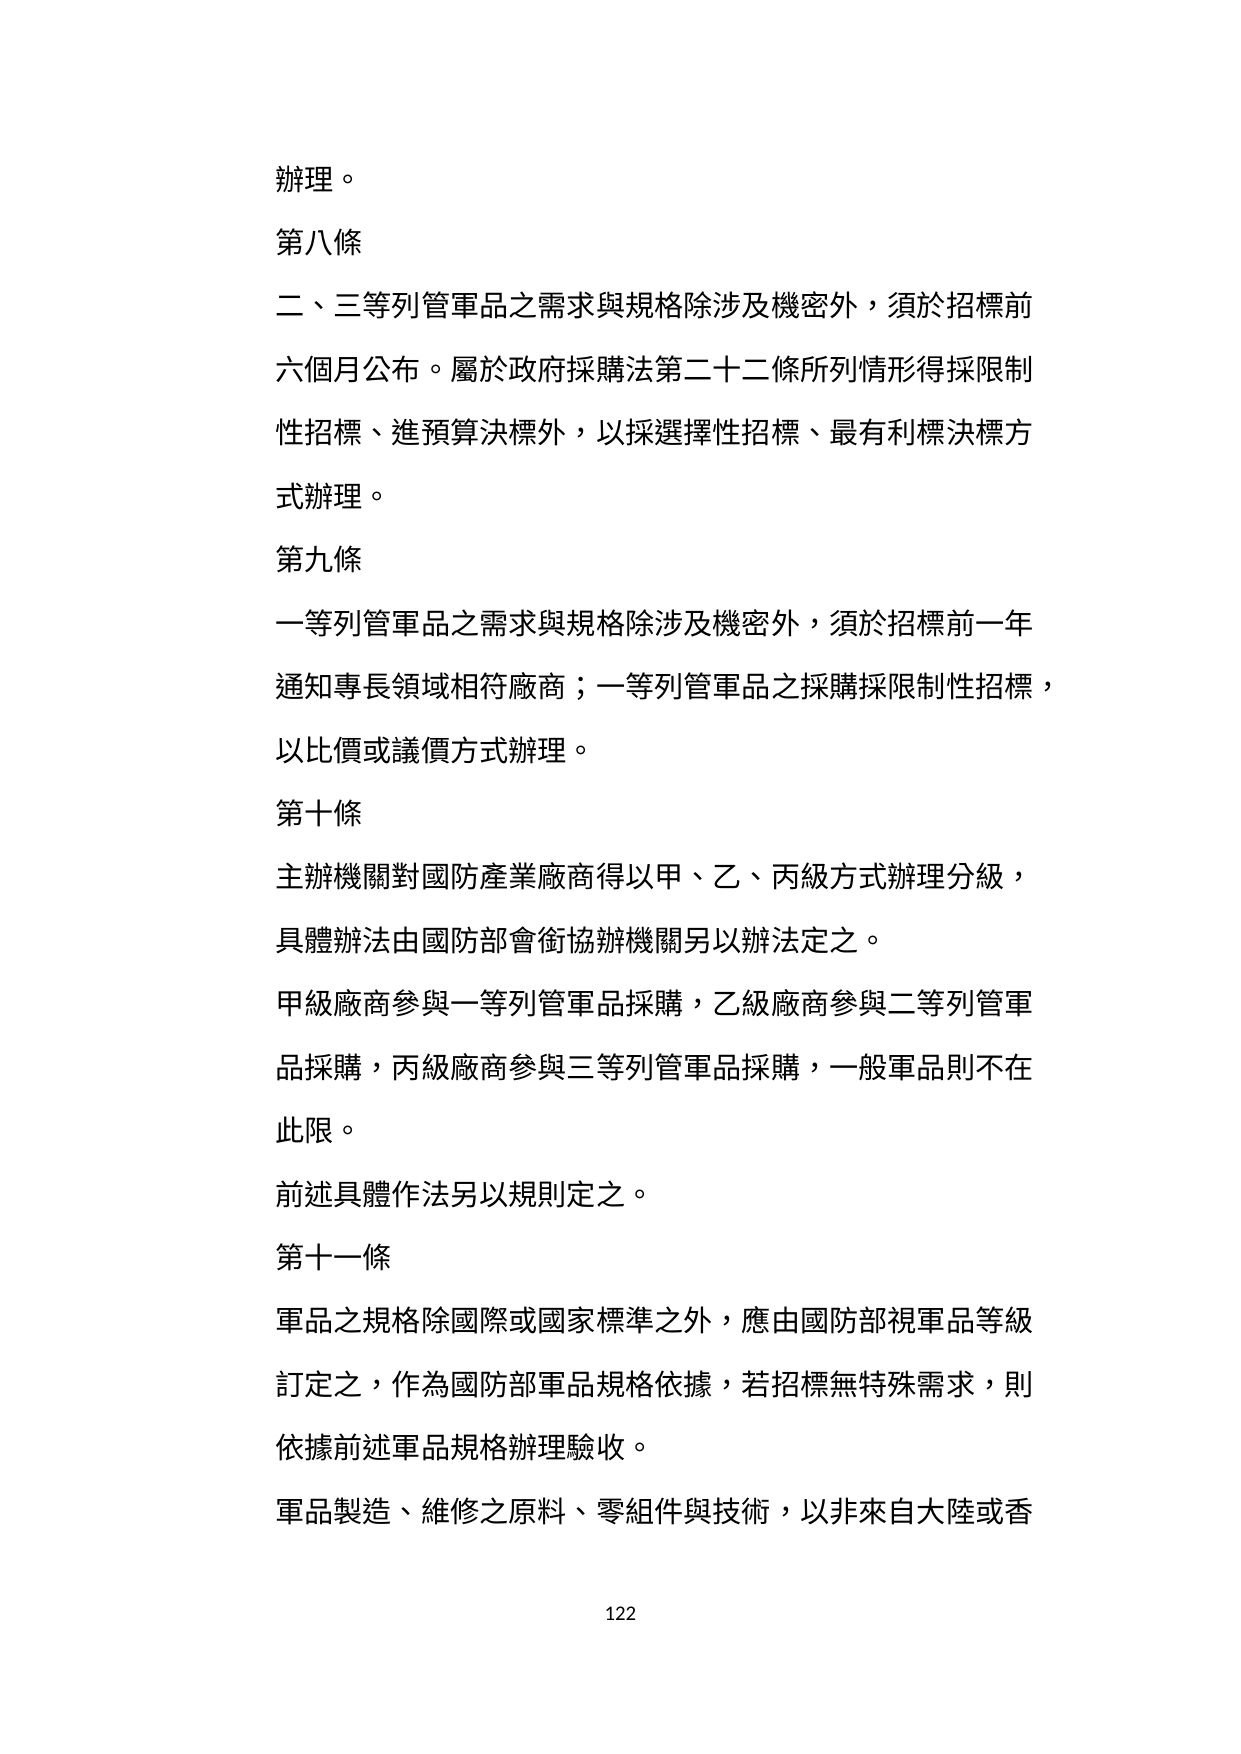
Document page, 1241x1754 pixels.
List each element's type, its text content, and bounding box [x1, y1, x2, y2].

text 辦理。 [275, 156, 1053, 198]
text 軍品之規格除國際或國家標準之外，應由國防部視軍品等級訂定之，作為國防部軍品規格依據，若招標無特殊需求，則依據前述軍品規格辦理驗收。 [275, 1298, 1053, 1467]
text 第十條 [275, 791, 1053, 833]
text 一等列管軍品之需求與規格除涉及機密外，須於招標前一年通知專長領域相符廠商；一等列管軍品之採購採限制性招標，以比價或議價方式辦理。 [275, 600, 1053, 769]
text 二、三等列管軍品之需求與規格除涉及機密外，須於招標前六個月公布。屬於政府採購法第二十二條所列情形得採限制性招標、進預算決標外，以採選擇性招標、最有利標決標方式辦理。 [275, 283, 1053, 516]
text 第九條 [275, 537, 1053, 579]
text 前述具體作法另以規則定之。 [275, 1171, 1053, 1213]
text 甲級廠商參與一等列管軍品採購，乙級廠商參與二等列管軍品採購，丙級廠商參與三等列管軍品採購，一般軍品則不在此限。 [275, 981, 1053, 1150]
text 軍品製造、維修之原料、零組件與技術，以非來自大陸或香 [275, 1488, 1053, 1531]
text 第八條 [275, 219, 1053, 262]
text 主辦機關對國防產業廠商得以甲、乙、丙級方式辦理分級，具體辦法由國防部會銜協辦機關另以辦法定之。 [275, 854, 1053, 960]
text 第十一條 [275, 1234, 1053, 1277]
